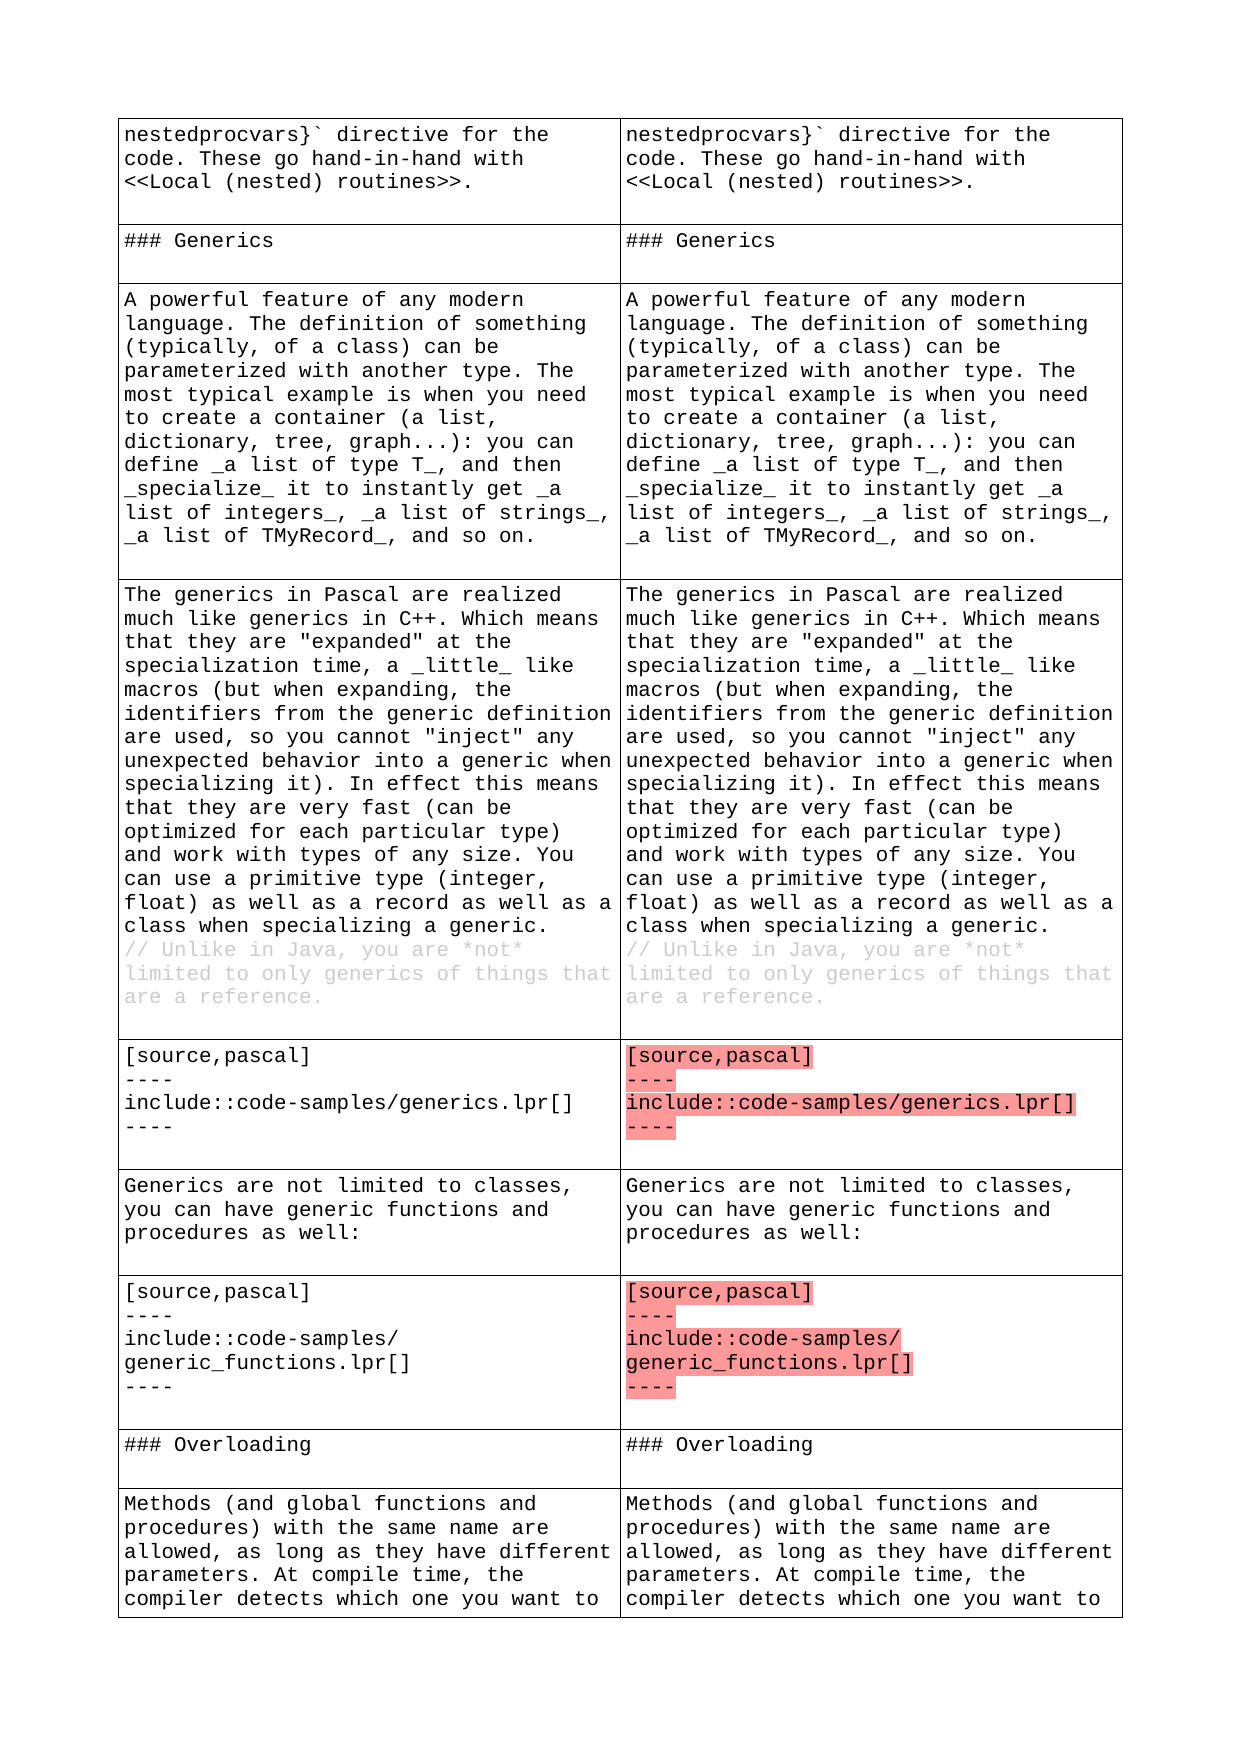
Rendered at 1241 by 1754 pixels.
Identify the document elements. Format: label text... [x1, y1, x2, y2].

table_cell A powerful feature of any modern language. The definition of something (typically, of a class) can be parameterized with another type. The most typical example is when you need to create a container (a list, dictionary, tree, graph...): you can define _a list of type T_, and then _specialize_ it to instantly get _a list of integers_, _a list of strings_, _a list of TMyRecord_, and so on. [621, 284, 1122, 578]
table_cell ### Overloading [119, 1430, 620, 1487]
table_cell nestedprocvars}` directive for the code. These go hand-in-hand with <<Local (nested) routines>>. [621, 119, 1122, 224]
table_cell The generics in Pascal are realized much like generics in C++. Which means that they are "expanded" at the specialization time, a _little_ like macros (but when expanding, the identifiers from the generic definition are used, so you cannot "inject" any unexpected behavior into a generic when specializing it). In effect this means that they are very fast (can be optimized for each particular type) and work with types of any size. You can use a primitive type (integer, float) as well as a record as well as a class when specializing a generic. // Unlike in Java, you are *not* limited to only generics of things that are a reference. [119, 580, 620, 1039]
table_cell [source,pascal] ---- include::code-samples/generic_functions.lpr[] ---- [621, 1276, 1122, 1429]
table_cell [source,pascal] ---- include::code-samples/generics.lpr[] ---- [621, 1040, 1122, 1169]
table_cell ### Generics [119, 225, 620, 283]
table_cell The generics in Pascal are realized much like generics in C++. Which means that they are "expanded" at the specialization time, a _little_ like macros (but when expanding, the identifiers from the generic definition are used, so you cannot "inject" any unexpected behavior into a generic when specializing it). In effect this means that they are very fast (can be optimized for each particular type) and work with types of any size. You can use a primitive type (integer, float) as well as a record as well as a class when specializing a generic. // Unlike in Java, you are *not* limited to only generics of things that are a reference. [621, 580, 1122, 1039]
table_cell Generics are not limited to classes, you can have generic functions and procedures as well: [119, 1170, 620, 1275]
table_cell ### Generics [621, 225, 1122, 283]
table_cell nestedprocvars}` directive for the code. These go hand-in-hand with <<Local (nested) routines>>. [119, 119, 620, 224]
table_cell A powerful feature of any modern language. The definition of something (typically, of a class) can be parameterized with another type. The most typical example is when you need to create a container (a list, dictionary, tree, graph...): you can define _a list of type T_, and then _specialize_ it to instantly get _a list of integers_, _a list of strings_, _a list of TMyRecord_, and so on. [119, 284, 620, 578]
table_cell Methods (and global functions and procedures) with the same name are allowed, as long as they have different parameters. At compile time, the compiler detects which one you want to [621, 1489, 1122, 1617]
table_cell Generics are not limited to classes, you can have generic functions and procedures as well: [621, 1170, 1122, 1275]
table_cell Methods (and global functions and procedures) with the same name are allowed, as long as they have different parameters. At compile time, the compiler detects which one you want to [119, 1489, 620, 1617]
table_cell ### Overloading [621, 1430, 1122, 1487]
table_cell [source,pascal] ---- include::code-samples/generics.lpr[] ---- [119, 1040, 620, 1169]
table_cell [source,pascal] ---- include::code-samples/generic_functions.lpr[] ---- [119, 1276, 620, 1429]
